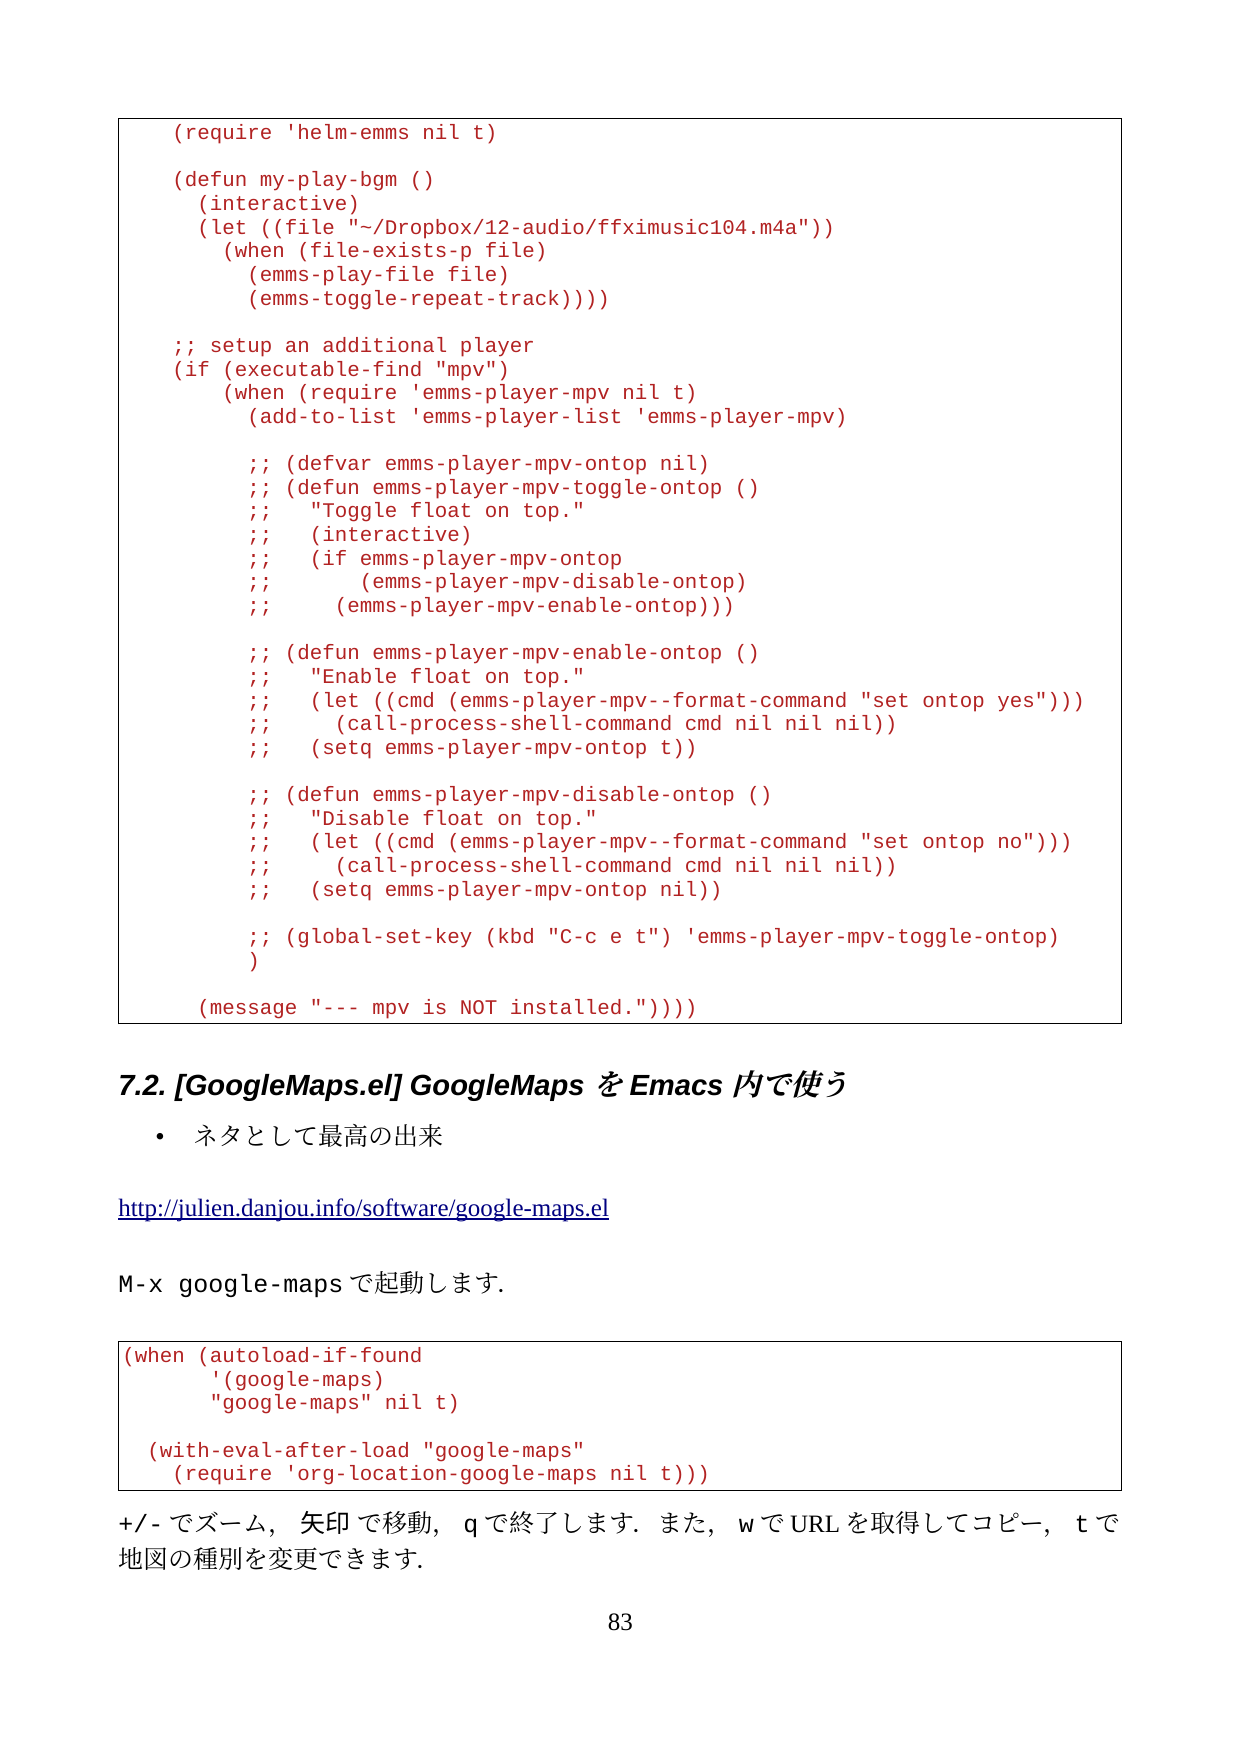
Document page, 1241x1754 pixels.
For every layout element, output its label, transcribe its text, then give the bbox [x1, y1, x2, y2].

text (if (executable-find "mpv") [119, 354, 1121, 378]
text ;; "Toggle float on top." [119, 496, 1121, 520]
text (require 'org-location-google-maps nil t))) [119, 1459, 1121, 1490]
text ;; "Disable float on top." [119, 804, 1121, 827]
text ;; setup an additional player [119, 331, 1121, 354]
text "google-maps" nil t) [119, 1388, 1121, 1412]
text ;; (defun emms-player-mpv-toggle-ontop () [119, 473, 1121, 496]
text (with-eval-after-load "google-maps" [119, 1436, 1121, 1459]
text (message "--- mpv is NOT installed.")))) [119, 993, 1121, 1023]
text (let ((file "~/Dropbox/12-audio/ffximusic104.m4a")) [119, 213, 1121, 236]
text ;; (call-process-shell-command cmd nil nil nil)) [119, 709, 1121, 733]
text ;; (global-set-key (kbd "C-c e t") 'emms-player-mpv-toggle-ontop) [119, 922, 1121, 946]
text ;; (defvar emms-player-mpv-ontop nil) [119, 449, 1121, 473]
text '(google-maps) [119, 1365, 1121, 1388]
text (emms-play-file file) [119, 260, 1121, 284]
text ;; (defun emms-player-mpv-enable-ontop () [119, 638, 1121, 662]
text http://julien.danjou.info/software/google-maps.el [118, 1193, 1122, 1251]
text (add-to-list 'emms-player-list 'emms-player-mpv) [119, 402, 1121, 426]
text ;; "Enable float on top." [119, 662, 1121, 686]
text ;; (if emms-player-mpv-ontop [119, 544, 1121, 567]
text +/- でズーム， 矢印 で移動， q で終了します．また， w でURLを取得してコピー， t で地図の種別を変更できます． [118, 1503, 1122, 1576]
text ;; (setq emms-player-mpv-ontop t)) [119, 733, 1121, 757]
text ) [119, 946, 1121, 969]
text (when (autoload-if-found [119, 1342, 1121, 1365]
text (defun my-play-bgm () [119, 165, 1121, 189]
text ;; (let ((cmd (emms-player-mpv--format-command "set ontop yes"))) [119, 686, 1121, 709]
text ;; (call-process-shell-command cmd nil nil nil)) [119, 851, 1121, 875]
text (require 'helm-emms nil t) [119, 119, 1121, 142]
text (emms-toggle-repeat-track)))) [119, 284, 1121, 307]
text ;; (emms-player-mpv-enable-ontop))) [119, 591, 1121, 615]
text M-x google-maps で起動します． [118, 1263, 1122, 1328]
text (when (file-exists-p file) [119, 236, 1121, 260]
text (when (require 'emms-player-mpv nil t) [119, 378, 1121, 402]
list ネタとして最高の出来 [156, 1116, 1122, 1181]
text ;; (emms-player-mpv-disable-ontop) [119, 567, 1121, 591]
text ;; (let ((cmd (emms-player-mpv--format-command "set ontop no"))) [119, 827, 1121, 851]
text ;; (defun emms-player-mpv-disable-ontop () [119, 780, 1121, 804]
text ;; (setq emms-player-mpv-ontop nil)) [119, 875, 1121, 898]
text ;; (interactive) [119, 520, 1121, 544]
subtitle [GoogleMaps.el] GoogleMaps を Emacs 内で使う [118, 1062, 1122, 1104]
text (interactive) [119, 189, 1121, 213]
